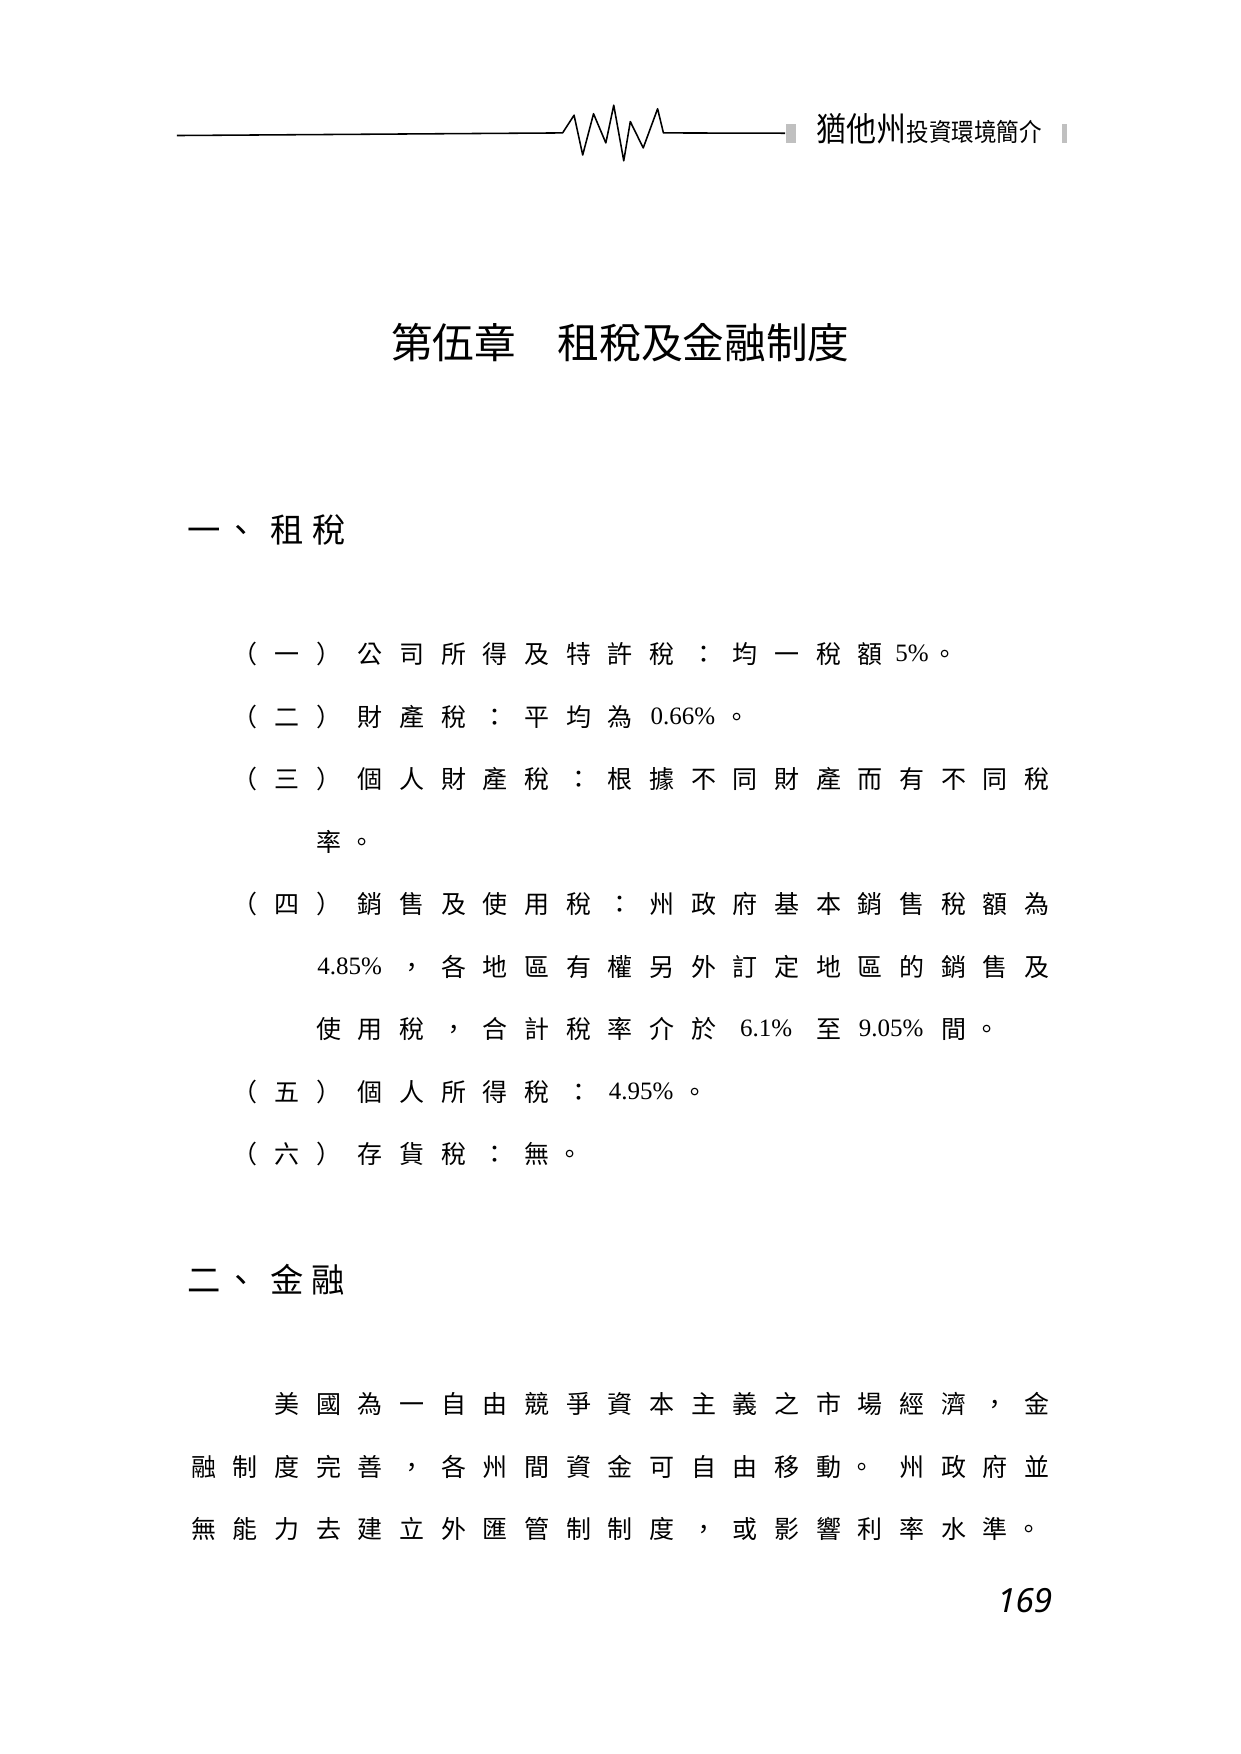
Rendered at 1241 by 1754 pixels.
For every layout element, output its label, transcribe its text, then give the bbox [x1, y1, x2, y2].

text 一、租稅 [183, 486, 1058, 549]
text （一）公司所得及特許稅：均一稅額5%。 [207, 611, 1058, 674]
text 二、金融 [183, 1236, 1058, 1299]
text 美國為一自由競爭資本主義之市場經濟，金融制度完善，各州間資金可自由移動。州政府並無能力去建立外匯管制制度，或影響利率水準。 [183, 1361, 1058, 1549]
text （三）個人財產稅：根據不同財產而有不同稅率。 [207, 736, 1058, 861]
text （六）存貨稅：無。 [207, 1111, 1058, 1174]
text （二）財產稅：平均為0.66%。 [207, 674, 1058, 736]
text 第伍章 租稅及金融制度 [183, 299, 1058, 361]
text （四）銷售及使用稅：州政府基本銷售稅額為4.85%，各地區有權另外訂定地區的銷售及使用稅，合計稅率介於6.1%至9.05%間。 [207, 861, 1058, 1049]
text （五）個人所得稅：4.95%。 [207, 1049, 1058, 1111]
